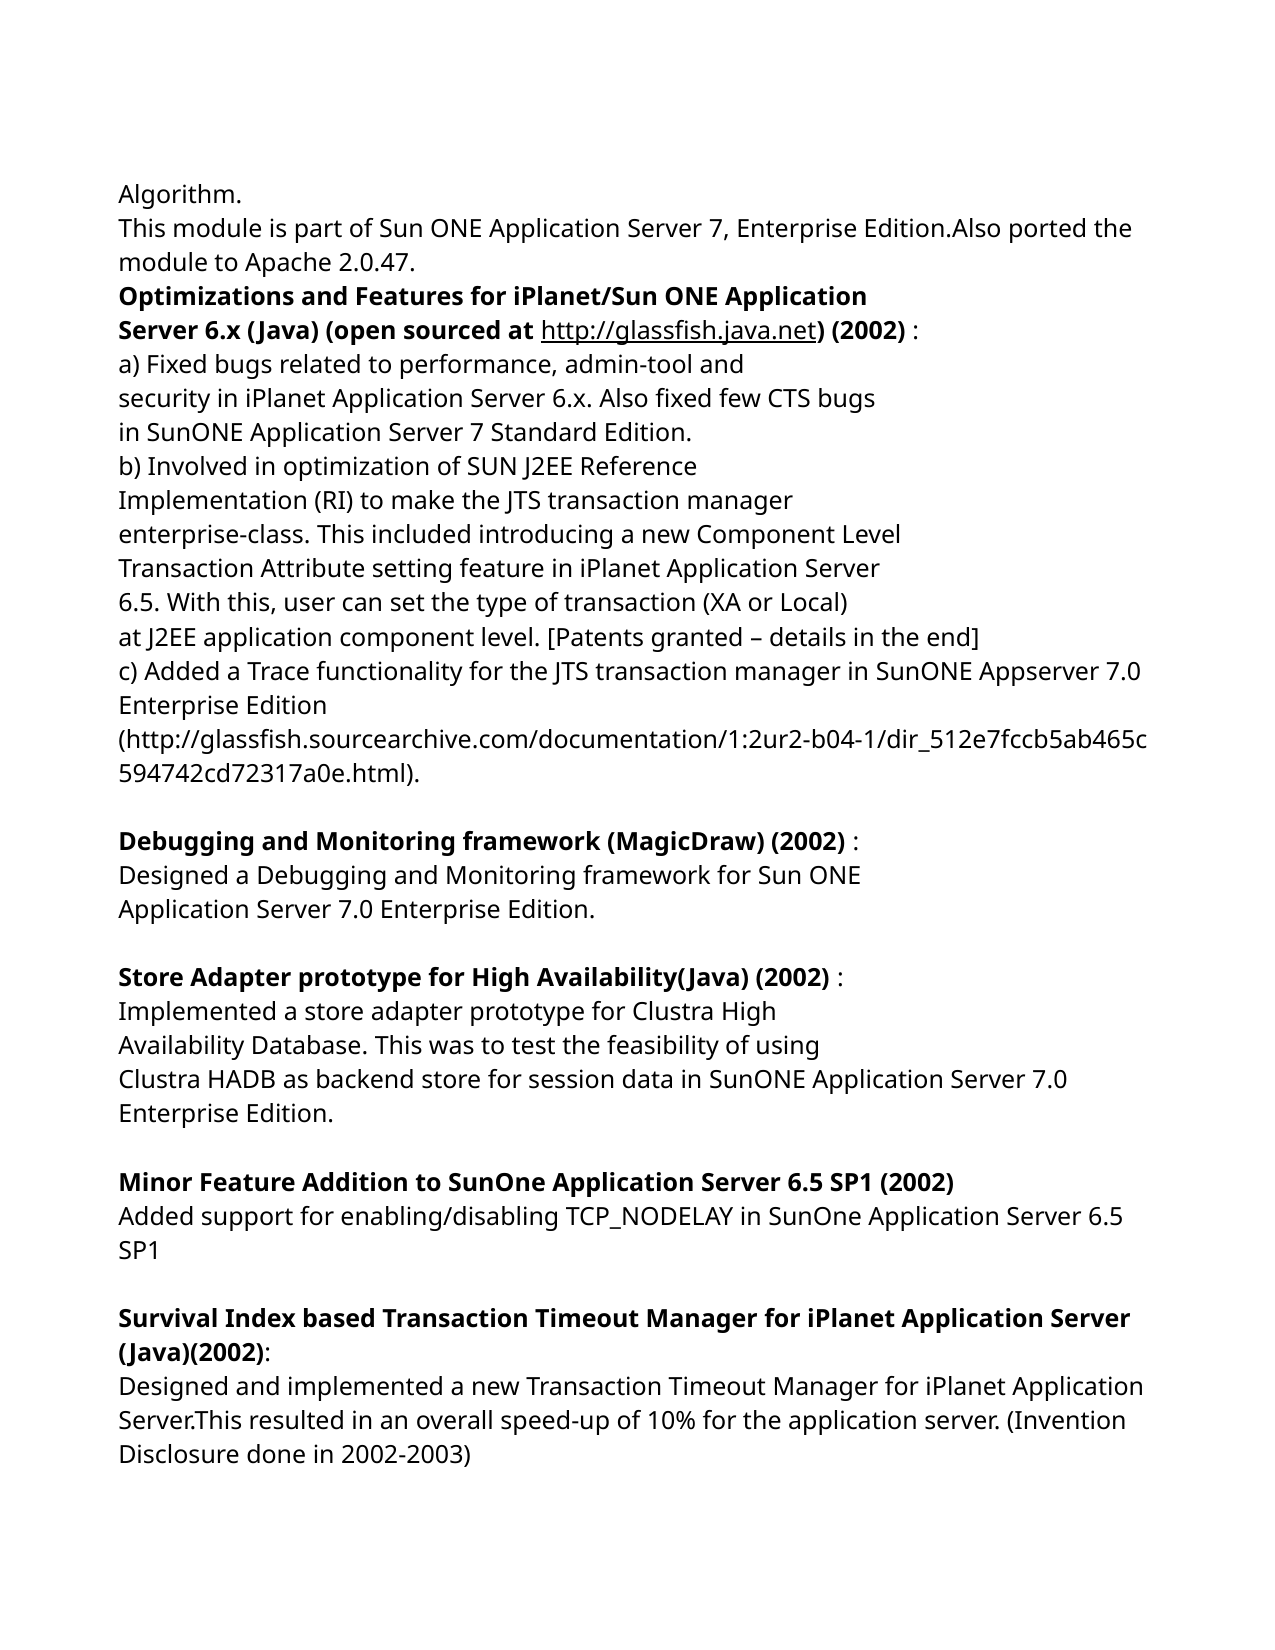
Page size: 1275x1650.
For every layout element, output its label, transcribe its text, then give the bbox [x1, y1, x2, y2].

text Server 6.x (Java) (open sourced at http://glassfish.java.net) (2002) : [118, 313, 1157, 347]
text Debugging and Monitoring framework (MagicDraw) (2002) : [118, 823, 1157, 858]
text Store Adapter prototype for High Availability(Java) (2002) : [118, 960, 1157, 994]
text c) Added a Trace functionality for the JTS transaction manager in SunONE Appserver 7.0 [118, 653, 1157, 687]
text Implemented a store adapter prototype for Clustra High [118, 994, 1157, 1028]
text Added support for enabling/disabling TCP_NODELAY in SunOne Application Server 6.5 SP1 [118, 1198, 1157, 1266]
text Enterprise Edition (http://glassfish.sourcearchive.com/documentation/1:2ur2-b04-1/dir_512e7fccb5ab465c594742cd72317a0e.html). [118, 687, 1157, 789]
text This module is part of Sun ONE Application Server 7, Enterprise Edition.Also ported the module to Apache 2.0.47. [118, 210, 1157, 278]
text Availability Database. This was to test the feasibility of using [118, 1028, 1157, 1062]
text Optimizations and Features for iPlanet/Sun ONE Application [118, 278, 1157, 313]
text in SunONE Application Server 7 Standard Edition. [118, 415, 1157, 449]
text b) Involved in optimization of SUN J2EE Reference [118, 449, 1157, 483]
text 6.5. With this, user can set the type of transaction (XA or Local) [118, 585, 1157, 619]
text Implementation (RI) to make the JTS transaction manager [118, 483, 1157, 517]
text Clustra HADB as backend store for session data in SunONE Application Server 7.0 Enterprise Edition. [118, 1062, 1157, 1130]
text Designed a Debugging and Monitoring framework for Sun ONE [118, 858, 1157, 892]
text a) Fixed bugs related to performance, admin-tool and [118, 347, 1157, 381]
text at J2EE application component level. [Patents granted – details in the end] [118, 619, 1157, 653]
text Designed and implemented a new Transaction Timeout Manager for iPlanet Application Server.This resulted in an overall speed-up of 10% for the application server. (Invention Disclosure done in 2002-2003) [118, 1368, 1157, 1471]
text Transaction Attribute setting feature in iPlanet Application Server [118, 551, 1157, 585]
text security in iPlanet Application Server 6.x. Also fixed few CTS bugs [118, 381, 1157, 415]
text Minor Feature Addition to SunOne Application Server 6.5 SP1 (2002) [118, 1164, 1157, 1198]
text enterprise-class. This included introducing a new Component Level [118, 517, 1157, 551]
text Survival Index based Transaction Timeout Manager for iPlanet Application Server (Java)(2002): [118, 1300, 1157, 1368]
text Algorithm. [118, 176, 1157, 210]
text Application Server 7.0 Enterprise Edition. [118, 892, 1157, 926]
